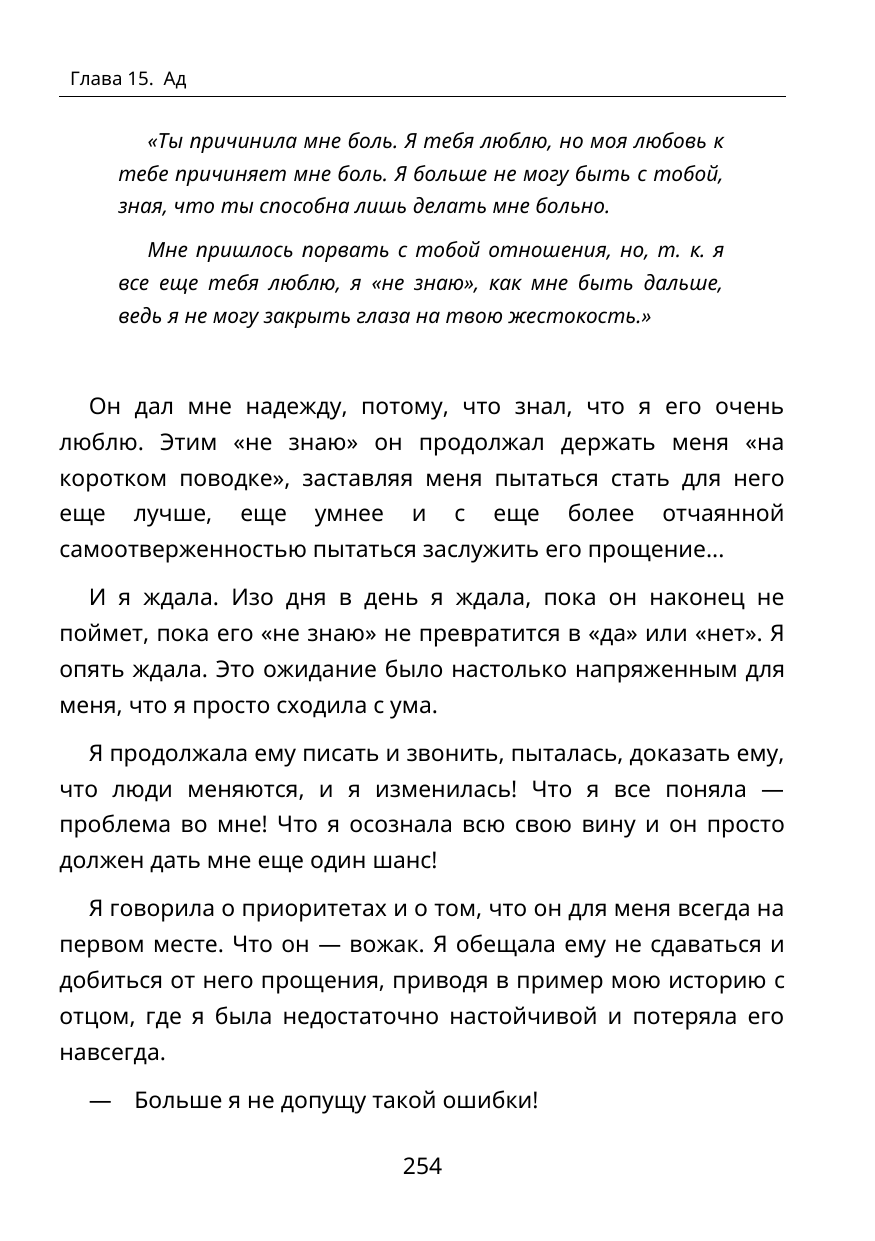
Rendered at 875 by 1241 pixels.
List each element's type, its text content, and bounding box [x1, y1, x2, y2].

text Я говорила о приоритетах и о том, что он для меня всегда на первом месте. Что он — вожак. Я обещала ему не сдаваться и добиться от него прощения, приводя в пример мою историю с отцом, где я была недостаточно настойчивой и потеряла его навсегда. [59, 892, 786, 1067]
text И я ждала. Изо дня в день я ждала, пока он наконец не поймет, пока его «не знаю» не превратится в «да» или «нет». Я опять ждала. Это ожидание было настолько напряженным для меня, что я просто сходила с ума. [59, 581, 786, 720]
text Мне пришлось порвать с тобой отношения, но, т. к. я все еще тебя люблю, я «не знаю», как мне быть дальше, ведь я не могу закрыть глаза на твою жестокость.» [118, 236, 727, 329]
list Больше я не допущу такой ошибки! [59, 1083, 786, 1115]
text «Ты причинила мне боль. Я тебя люблю, но моя любовь к тебе причиняет мне боль. Я больше не могу быть с тобой, зная, что ты способна лишь делать мне больно. [118, 126, 727, 220]
text Он дал мне надежду, потому, что знал, что я его очень люблю. Этим «не знаю» он продолжал держать меня «на коротком поводке», заставляя меня пытаться стать для него еще лучше, еще умнее и с еще более отчаянной самоотверженностью пытаться заслужить его прощение... [59, 389, 786, 564]
text Я продолжала ему писать и звонить, пыталась, доказать ему, что люди меняются, и я изменилась! Что я все поняла — проблема во мне! Что я осознала всю свою вину и он просто должен дать мне еще один шанс! [59, 737, 786, 876]
